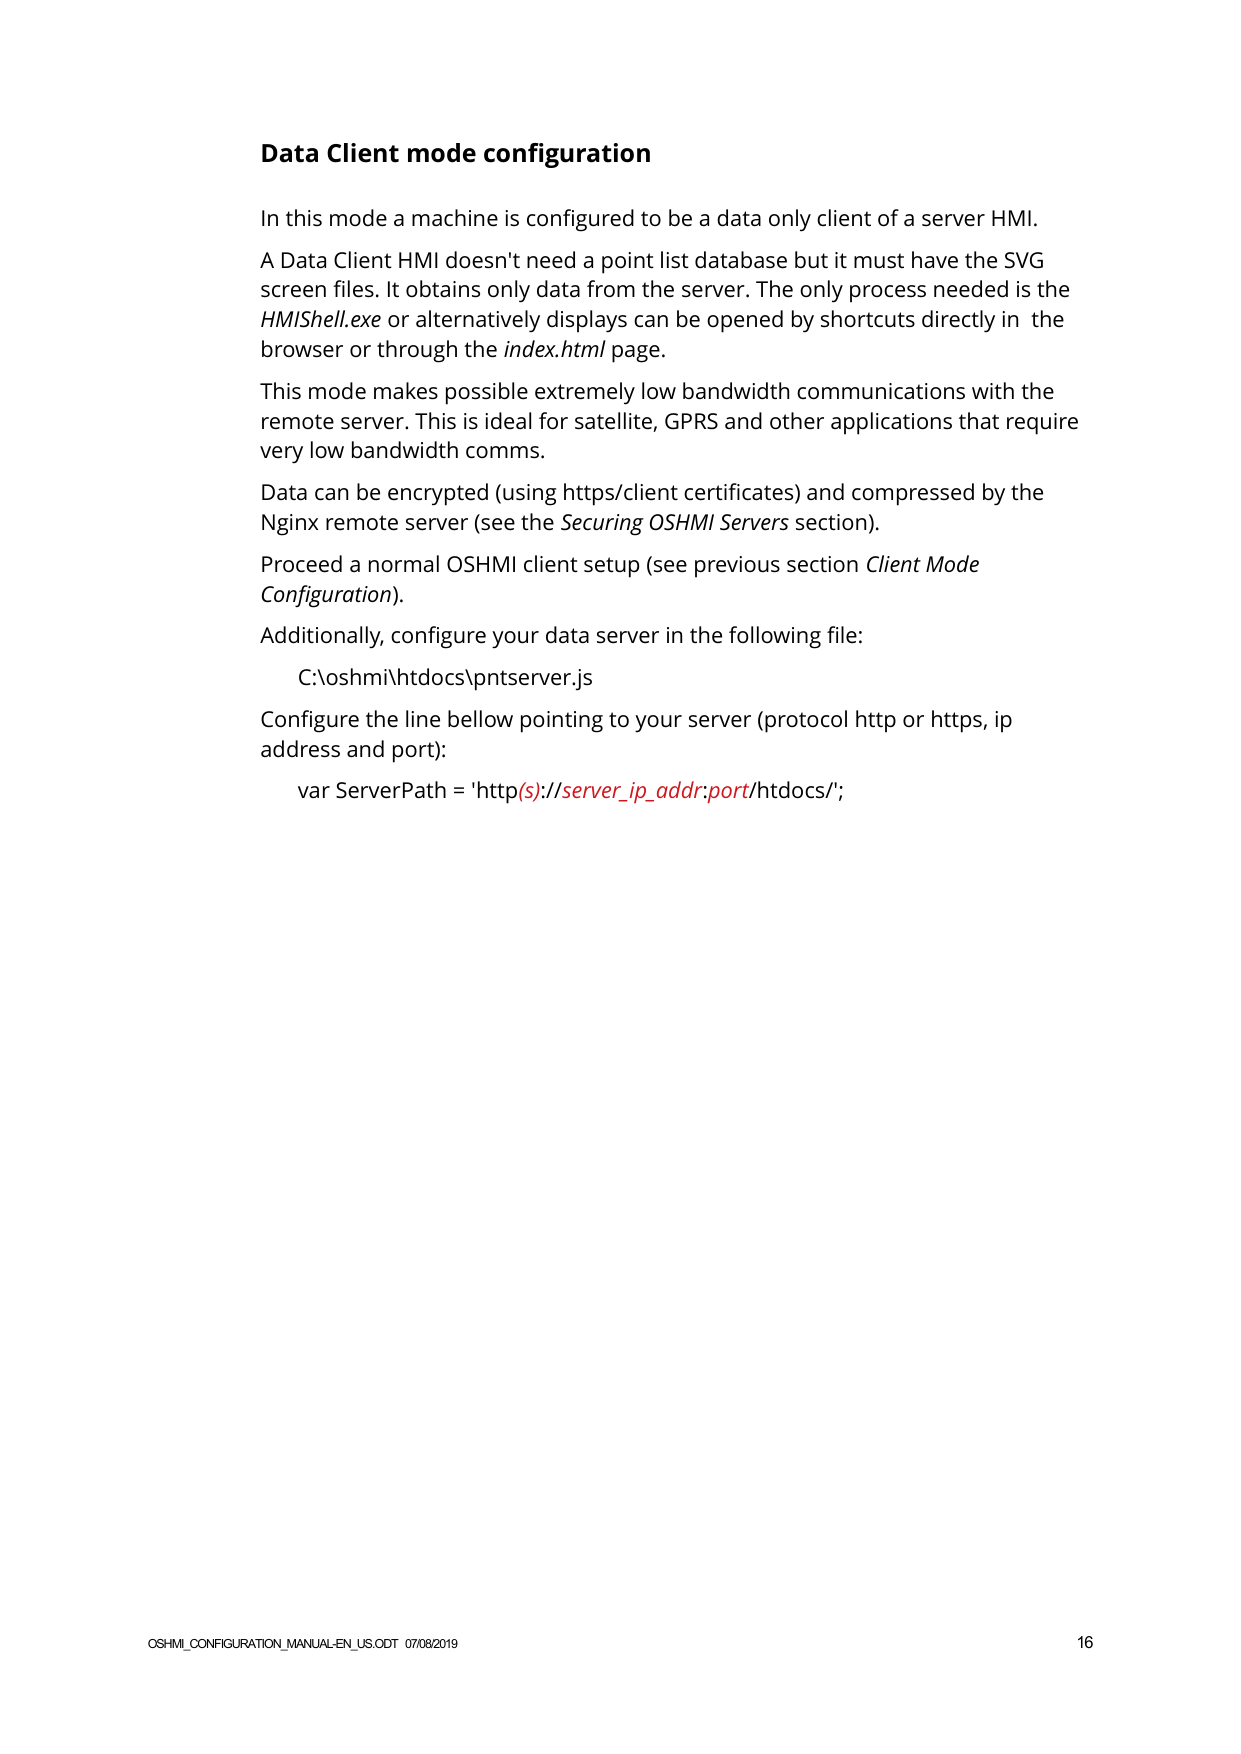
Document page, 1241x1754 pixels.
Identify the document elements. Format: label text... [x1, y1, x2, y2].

text Data can be encrypted (using https/client certificates) and compressed by the Nginx remote server (see the Securing OSHMI Servers section). [260, 477, 1093, 537]
text C:\oshmi\htdocs\pntserver.js [260, 662, 1093, 692]
text var ServerPath = 'http(s)://server_ip_addr:port/htdocs/'; [260, 775, 1093, 805]
text Proceed a normal OSHMI client setup (see previous section Client Mode Configuration). [260, 549, 1093, 608]
text In this mode a machine is configured to be a data only client of a server HMI. [260, 203, 1093, 233]
subtitle Data Client mode configuration [260, 136, 1093, 170]
text A Data Client HMI doesn't need a point list database but it must have the SVG screen files. It obtains only data from the server. The only process needed is the HMIShell.exe or alternatively displays can be opened by shortcuts directly in the browser or through the index.html page. [260, 245, 1093, 364]
text Additionally, configure your data server in the following file: [260, 620, 1093, 650]
text This mode makes possible extremely low bandwidth communications with the remote server. This is ideal for satellite, GPRS and other applications that require very low bandwidth comms. [260, 376, 1093, 465]
text Configure the line bellow pointing to your server (protocol http or https, ip address and port): [260, 704, 1093, 763]
